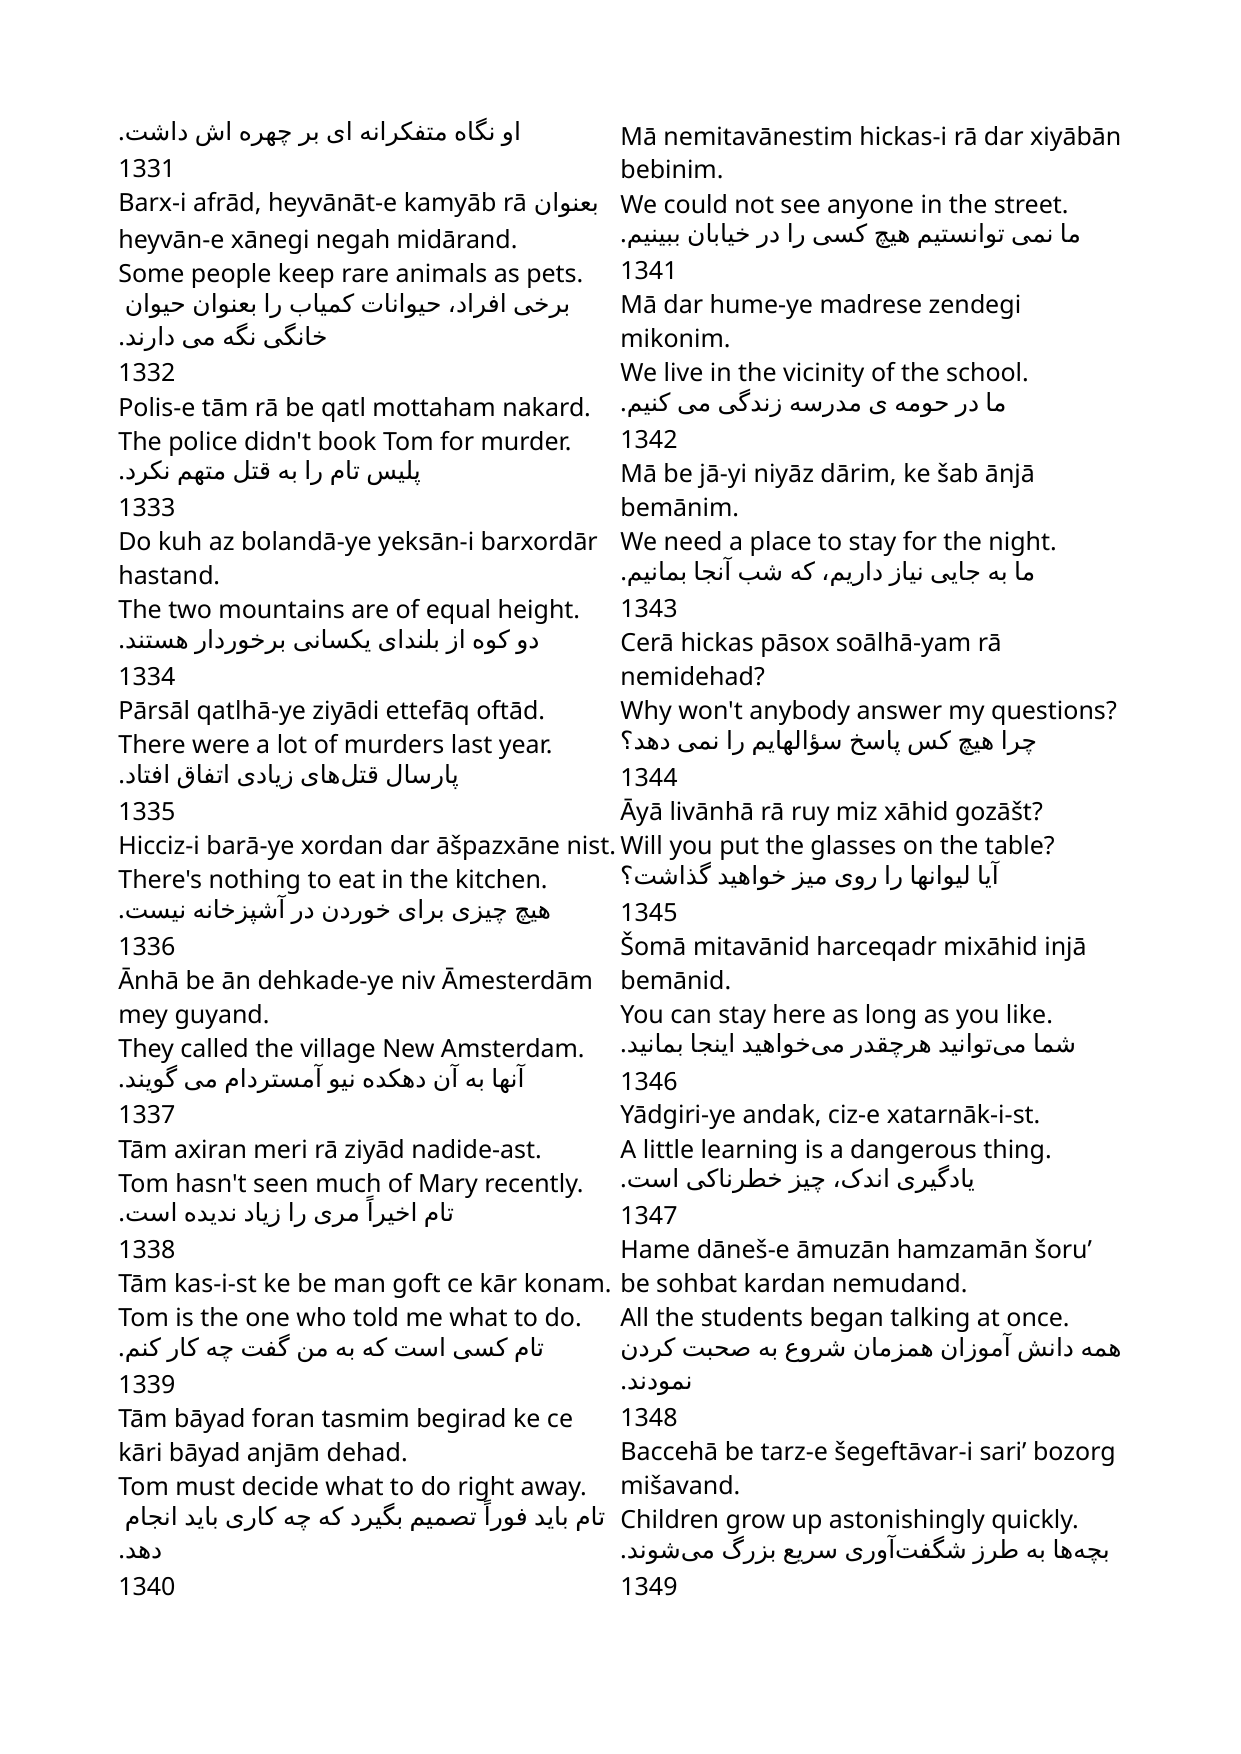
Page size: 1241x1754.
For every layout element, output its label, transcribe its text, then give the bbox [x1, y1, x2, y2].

text Ānhā be ān dehkade‌-ye niv Āmesterdām mey guyand. [118, 962, 620, 1031]
text We need a place to stay for the night. [620, 524, 1122, 558]
text Mā dar hume‌-ye madrese zendegi mi‌konim. [620, 287, 1122, 355]
text 1336 [118, 928, 620, 962]
text All the students began talking at once. [620, 1300, 1122, 1334]
text 1343 [620, 591, 1122, 625]
text 1347 [620, 1198, 1122, 1232]
text آیا لیوانها را روی میز خواهید گذاشت؟ [620, 862, 1122, 894]
text Barx-i afrād, heyvānāt-e kamyāb rā بعنوان heyvān-e xānegi negah mi‌dārand. [118, 185, 620, 256]
text The police didn't book Tom for murder. [118, 423, 620, 457]
text تام اخیراً مری را زیاد ندیده است. [118, 1199, 620, 1232]
text 1332 [118, 355, 620, 389]
text 1331 [118, 151, 620, 185]
text 1346 [620, 1063, 1122, 1097]
text We could not see anyone in the street. [620, 186, 1122, 220]
text 1333 [118, 490, 620, 524]
text پارسال قتل‌های زیادی اتفاق افتاد. [118, 761, 620, 793]
text 1349 [620, 1568, 1122, 1602]
text We live in the vicinity of the school. [620, 355, 1122, 389]
text There's nothing to eat in the kitchen. [118, 862, 620, 896]
text Tām kas-i-st ke be man goft ce kār konam. [118, 1266, 620, 1300]
text There were a lot of murders last year. [118, 727, 620, 761]
text 1348 [620, 1399, 1122, 1433]
text Mā nemi‌tavānestim hickas-i rā dar xiyābān bebinim. [620, 118, 1122, 186]
text بچه‌ها به طرز شگفت‌آوری سریع بزرگ می‌شوند. [620, 1536, 1122, 1568]
text They called the village New Amsterdam. [118, 1031, 620, 1064]
text 1334 [118, 659, 620, 693]
text Tom is the one who told me what to do. [118, 1300, 620, 1334]
text Some people keep rare animals as pets. [118, 256, 620, 290]
text Polis-e tām rā be qatl mottaham nakard. [118, 389, 620, 423]
text آنها به آن دهکده نیو آمستردام می گویند. [118, 1064, 620, 1097]
text Tom must decide what to do right away. [118, 1469, 620, 1503]
text Children grow up astonishingly quickly. [620, 1502, 1122, 1536]
text Do kuh az bolandā-ye yeksān-i barxordār hastand. [118, 524, 620, 592]
text 1345 [620, 894, 1122, 928]
text Cerā hickas pāsox soāl‌hā-yam rā nemi‌dehad? [620, 625, 1122, 693]
text Pārsāl qatl‌hā-ye ziyādi ettefāq oftād. [118, 693, 620, 727]
text پلیس تام را به قتل متهم نکرد. [118, 457, 620, 490]
text ما نمی توانستیم هیچ کسی را در خیابان ببینیم. [620, 220, 1122, 253]
text 1344 [620, 759, 1122, 793]
text هیچ چیزی برای خوردن در آشپزخانه نیست. [118, 896, 620, 928]
text 1335 [118, 793, 620, 828]
text تام باید فوراً تصمیم بگیرد که چه کاری باید انجام دهد. [118, 1503, 620, 1568]
text Will you put the glasses on the table? [620, 828, 1122, 862]
text Why won't anybody answer my questions? [620, 693, 1122, 727]
text ما به جایی نیاز داریم، که شب آنجا بمانیم. [620, 558, 1122, 591]
text Āyā livān‌hā rā ruy miz xāhid gozāšt? [620, 793, 1122, 828]
text Yādgiri-ye andak, ciz-e xatarnāk-i-st. [620, 1097, 1122, 1131]
text 1340 [118, 1568, 620, 1602]
text Bacce‌hā be tarz-e šegeftāvar-i sari’ bozorg mi‌šavand. [620, 1433, 1122, 1502]
text Tām axiran meri rā ziyād nadide-ast. [118, 1131, 620, 1165]
text Hame dāneš-e āmuzān hamzamān šoru’ be sohbat kardan nemudand. [620, 1232, 1122, 1300]
text Hicciz-i barā-ye xordan dar āšpazxāne nist. [118, 828, 620, 862]
text همه دانش آموزان همزمان شروع به صحبت کردن نمودند. [620, 1334, 1122, 1399]
text 1339 [118, 1367, 620, 1401]
text Tom hasn't seen much of Mary recently. [118, 1165, 620, 1199]
text You can stay here as long as you like. [620, 996, 1122, 1031]
text تام کسی است که به من گفت چه کار کنم. [118, 1334, 620, 1367]
text یادگیری اندک، چیز خطرناکی است. [620, 1165, 1122, 1198]
text 1337 [118, 1097, 620, 1131]
text چرا هیچ کس پاسخ سؤالهایم را نمی دهد؟ [620, 727, 1122, 759]
text برخی افراد، حیوانات کمیاب را بعنوان حیوان خانگی نگه می دارند. [118, 290, 620, 355]
text Mā be jā-yi niyāz dārim, ke šab ānjā bemānim. [620, 456, 1122, 524]
text Šomā mi‌tavānid harceqadr mi‌xāhid injā bemānid. [620, 928, 1122, 996]
text 1341 [620, 253, 1122, 287]
text دو کوه از بلندای یکسانی برخوردار هستند. [118, 626, 620, 659]
text او نگاه متفکرانه ای بر چهره اش داشت. [118, 118, 620, 151]
text 1342 [620, 422, 1122, 456]
text Tām bāyad foran tasmim begirad ke ce kāri bāyad anjām dehad. [118, 1401, 620, 1469]
text A little learning is a dangerous thing. [620, 1131, 1122, 1165]
text شما می‌توانید هرچقدر می‌خواهید اینجا بمانید. [620, 1031, 1122, 1063]
text The two mountains are of equal height. [118, 592, 620, 626]
text 1338 [118, 1232, 620, 1266]
text ما در حومه ی مدرسه زندگی می کنیم. [620, 389, 1122, 422]
